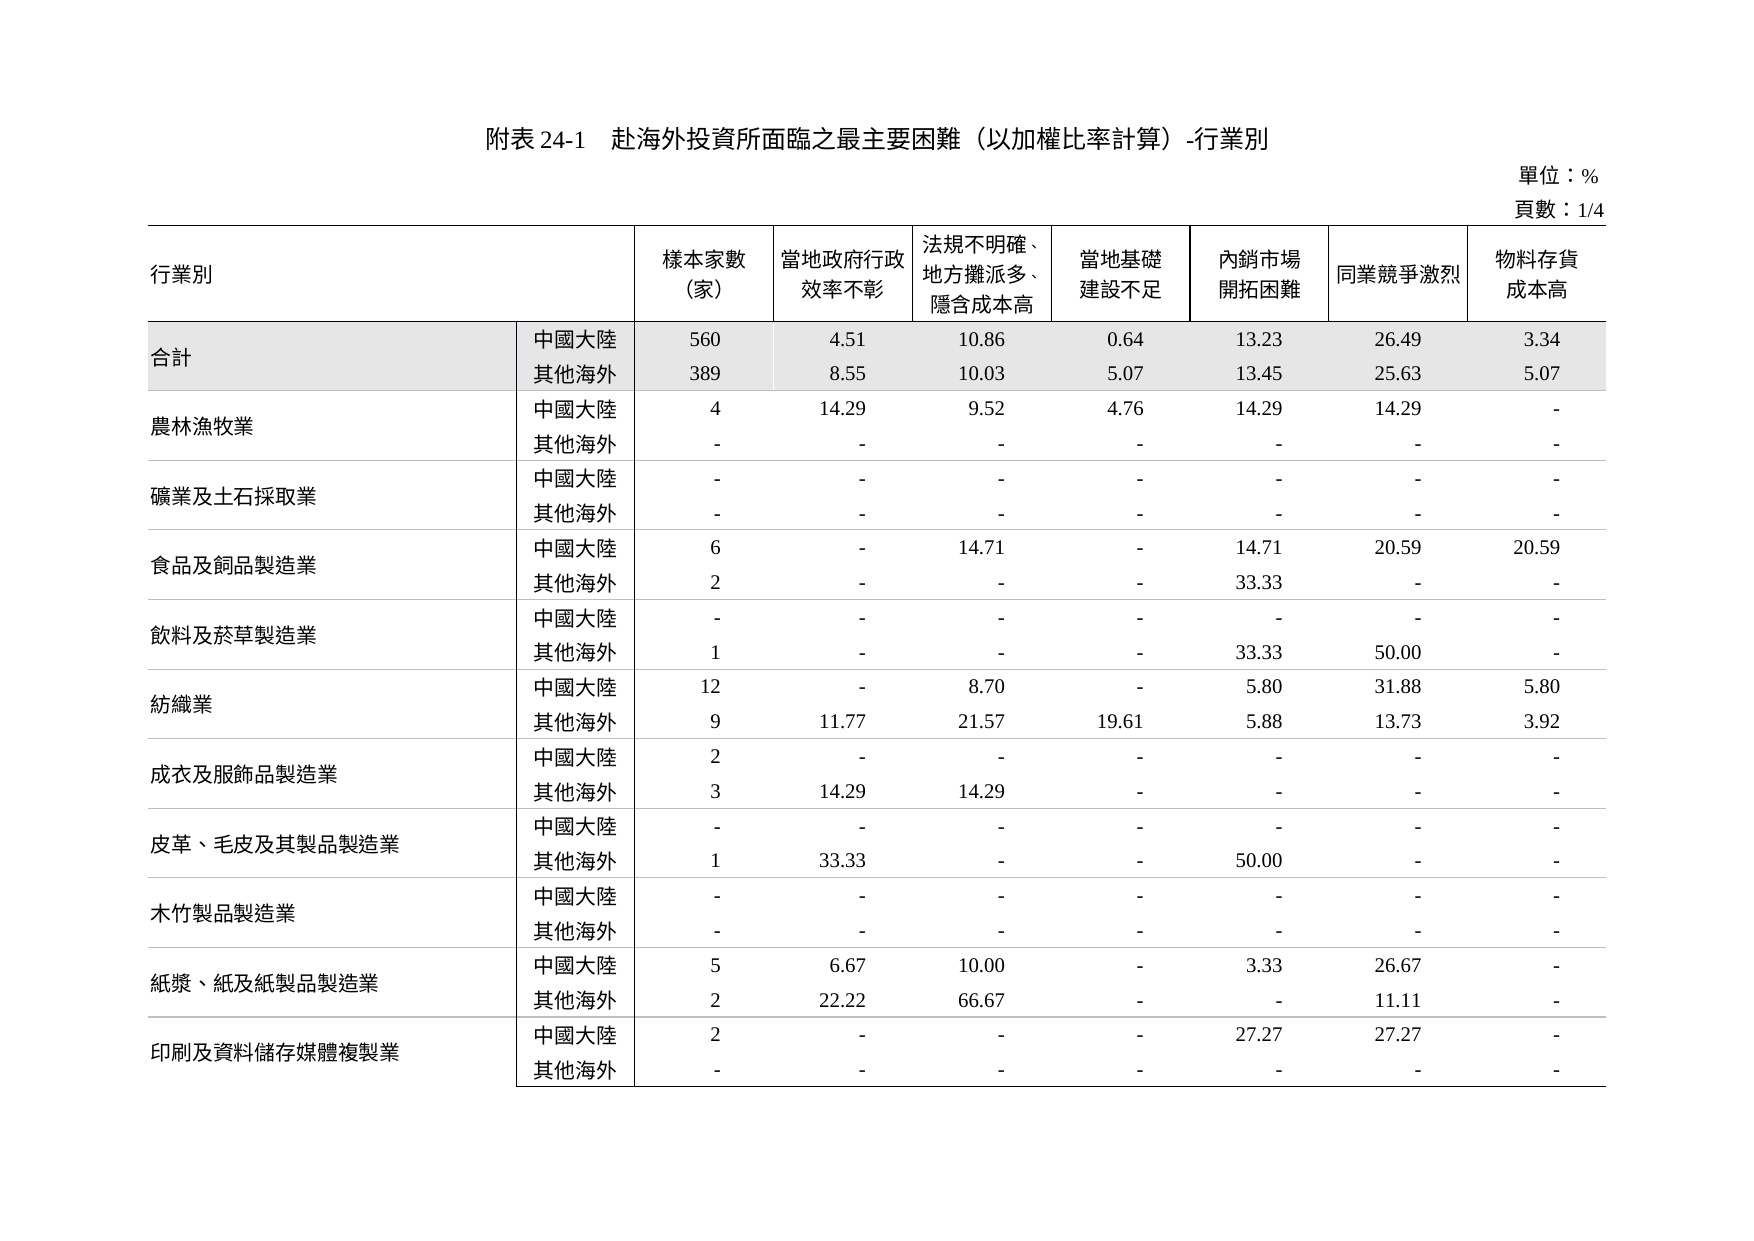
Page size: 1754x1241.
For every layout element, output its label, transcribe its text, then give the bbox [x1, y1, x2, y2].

table_cell 3.33 [1190, 948, 1329, 982]
table_cell 合計 [148, 322, 516, 390]
table_cell 2 [635, 564, 773, 599]
table_cell 5.88 [1190, 703, 1329, 738]
table_cell - [1329, 564, 1468, 599]
table_cell 12 [635, 670, 773, 703]
table_cell - [635, 1051, 773, 1086]
table_cell - [635, 461, 773, 494]
table_cell 50.00 [1329, 634, 1468, 668]
table_cell 4.76 [1051, 391, 1190, 425]
table_cell 行業別 [148, 226, 634, 321]
table_cell 26.67 [1329, 948, 1468, 982]
table_cell 6.67 [774, 948, 912, 982]
table_cell - [1051, 878, 1190, 912]
table_cell - [1329, 461, 1468, 494]
table_cell 單位：% [148, 158, 1606, 192]
table_cell - [635, 600, 773, 634]
table_cell 2 [635, 982, 773, 1016]
table_cell - [1051, 564, 1190, 599]
table_cell - [774, 878, 912, 912]
table_cell - [1051, 600, 1190, 634]
table_cell 27.27 [1190, 1018, 1329, 1051]
table_cell 中國大陸 [517, 948, 634, 982]
table_cell 13.45 [1190, 355, 1329, 390]
table_cell 中國大陸 [517, 391, 634, 425]
table_cell - [1051, 773, 1190, 808]
table_cell - [1190, 809, 1329, 842]
table_cell - [1329, 912, 1468, 947]
table_cell - [912, 564, 1051, 599]
table_cell - [912, 600, 1051, 634]
table_cell 其他海外 [517, 564, 634, 599]
table_cell - [635, 809, 773, 842]
table_cell 1 [635, 634, 773, 668]
table_cell - [635, 495, 773, 529]
table_cell 紙漿、紙及紙製品製造業 [148, 948, 516, 1016]
table_cell - [1329, 600, 1468, 634]
table_cell - [1051, 912, 1190, 947]
table_cell - [912, 425, 1051, 460]
table_cell 5.07 [1468, 355, 1606, 390]
table_cell 20.59 [1468, 530, 1606, 564]
table_cell - [774, 1018, 912, 1051]
table_cell 13.73 [1329, 703, 1468, 738]
table_cell - [1468, 1018, 1606, 1051]
table_cell - [1468, 773, 1606, 808]
table_cell - [912, 461, 1051, 494]
table_cell 389 [635, 355, 773, 390]
table_cell - [1051, 1018, 1190, 1051]
table_cell 27.27 [1329, 1018, 1468, 1051]
table_cell 中國大陸 [517, 670, 634, 703]
table_cell 頁數：1/4 [148, 192, 1606, 225]
table_cell 其他海外 [517, 912, 634, 947]
table_cell - [1329, 809, 1468, 842]
table_cell 礦業及土石採取業 [148, 461, 516, 529]
table_cell 14.71 [1190, 530, 1329, 564]
table_cell 1 [635, 843, 773, 877]
table_cell 19.61 [1051, 703, 1190, 738]
table_cell 印刷及資料儲存媒體複製業 [148, 1018, 516, 1086]
table_cell 樣本家數（家） [635, 226, 773, 321]
table_cell 14.29 [912, 773, 1051, 808]
table_cell 其他海外 [517, 355, 634, 390]
table_cell 中國大陸 [517, 1018, 634, 1051]
table_cell 14.29 [1329, 391, 1468, 425]
table_cell - [1329, 425, 1468, 460]
table_cell - [1051, 425, 1190, 460]
table_cell 5 [635, 948, 773, 982]
table_cell - [1051, 670, 1190, 703]
table_cell - [912, 809, 1051, 842]
table_cell 飲料及菸草製造業 [148, 600, 516, 668]
table_cell - [774, 634, 912, 668]
table_cell - [1190, 1051, 1329, 1086]
table_cell - [1051, 809, 1190, 842]
table_cell - [635, 878, 773, 912]
table_cell - [635, 912, 773, 947]
table_cell 其他海外 [517, 495, 634, 529]
table_cell - [912, 1018, 1051, 1051]
table_cell - [774, 1051, 912, 1086]
table_cell - [1468, 878, 1606, 912]
table_cell - [1329, 843, 1468, 877]
table_cell - [1468, 912, 1606, 947]
table_cell 物料存貨 成本高 [1468, 226, 1606, 321]
table_cell 14.71 [912, 530, 1051, 564]
table_cell 50.00 [1190, 843, 1329, 877]
table_cell 其他海外 [517, 843, 634, 877]
table_cell - [1190, 773, 1329, 808]
table_cell 木竹製品製造業 [148, 878, 516, 947]
table_cell 14.29 [774, 773, 912, 808]
table_cell - [774, 809, 912, 842]
table_cell 3.92 [1468, 703, 1606, 738]
table_cell 紡織業 [148, 670, 516, 738]
table_cell 中國大陸 [517, 739, 634, 773]
table_cell - [1468, 1051, 1606, 1086]
table_cell - [774, 670, 912, 703]
table_cell - [1051, 739, 1190, 773]
table_cell 33.33 [1190, 634, 1329, 668]
table_cell - [1051, 948, 1190, 982]
table_cell - [1051, 1051, 1190, 1086]
table_cell - [1468, 461, 1606, 494]
table_cell - [912, 739, 1051, 773]
table_cell 其他海外 [517, 982, 634, 1016]
table_cell 21.57 [912, 703, 1051, 738]
table_cell - [1468, 495, 1606, 529]
table_header 附表24-1 赴海外投資所面臨之最主要困難（以加權比率計算）-行業別 [148, 118, 1606, 158]
table_cell 3 [635, 773, 773, 808]
table_cell - [1190, 982, 1329, 1016]
table_cell 中國大陸 [517, 809, 634, 842]
table_cell - [774, 530, 912, 564]
table_cell - [1468, 948, 1606, 982]
table_cell - [1051, 461, 1190, 494]
table_cell 10.03 [912, 355, 1051, 390]
table_cell 11.77 [774, 703, 912, 738]
table_cell 33.33 [1190, 564, 1329, 599]
table_cell - [774, 564, 912, 599]
table_cell 2 [635, 739, 773, 773]
table_cell - [1190, 495, 1329, 529]
table_cell - [1468, 391, 1606, 425]
table_cell - [774, 739, 912, 773]
table_cell 農林漁牧業 [148, 391, 516, 460]
table_cell - [1190, 878, 1329, 912]
table_cell 4.51 [774, 322, 912, 355]
table_cell 其他海外 [517, 773, 634, 808]
table_cell 當地政府行政效率不彰 [774, 226, 912, 321]
table_cell - [1329, 773, 1468, 808]
table_cell 560 [635, 322, 773, 355]
table_cell - [912, 634, 1051, 668]
table_cell 22.22 [774, 982, 912, 1016]
table_cell - [912, 912, 1051, 947]
table_cell - [1190, 739, 1329, 773]
table_cell 2 [635, 1018, 773, 1051]
table_cell 11.11 [1329, 982, 1468, 1016]
table_cell - [1329, 1051, 1468, 1086]
table_cell 中國大陸 [517, 878, 634, 912]
table_cell 食品及飼品製造業 [148, 530, 516, 599]
table_cell 其他海外 [517, 703, 634, 738]
table_cell 3.34 [1468, 322, 1606, 355]
table_cell 0.64 [1051, 322, 1190, 355]
table_cell - [1468, 634, 1606, 668]
table_cell 5.80 [1468, 670, 1606, 703]
table_cell - [635, 425, 773, 460]
table_cell 25.63 [1329, 355, 1468, 390]
table_cell - [1051, 495, 1190, 529]
table_cell 中國大陸 [517, 322, 634, 355]
table_cell 8.70 [912, 670, 1051, 703]
table_cell 13.23 [1190, 322, 1329, 355]
table_cell - [1051, 843, 1190, 877]
table_cell 10.00 [912, 948, 1051, 982]
table_cell - [1190, 425, 1329, 460]
table_cell - [1468, 809, 1606, 842]
table_cell - [1329, 495, 1468, 529]
table_cell 5.07 [1051, 355, 1190, 390]
table_cell - [1468, 843, 1606, 877]
table_cell - [1051, 982, 1190, 1016]
table_cell 其他海外 [517, 1051, 634, 1086]
table_cell 9 [635, 703, 773, 738]
table_cell 中國大陸 [517, 600, 634, 634]
table_cell 4 [635, 391, 773, 425]
table_cell 20.59 [1329, 530, 1468, 564]
table_cell 26.49 [1329, 322, 1468, 355]
table_cell - [1051, 634, 1190, 668]
table_cell 成衣及服飾品製造業 [148, 739, 516, 808]
table_cell 其他海外 [517, 634, 634, 668]
table_cell - [774, 425, 912, 460]
table_cell 法規不明確、地方攤派多、隱含成本高 [913, 226, 1051, 321]
table_cell - [1051, 530, 1190, 564]
table_cell - [912, 843, 1051, 877]
table_cell - [1468, 425, 1606, 460]
table_cell 14.29 [1190, 391, 1329, 425]
table_cell 10.86 [912, 322, 1051, 355]
table_cell 9.52 [912, 391, 1051, 425]
table_cell 8.55 [774, 355, 912, 390]
table_cell - [1468, 600, 1606, 634]
table_cell - [1190, 461, 1329, 494]
table_cell 內銷市場 開拓困難 [1191, 226, 1328, 321]
table_cell - [1329, 739, 1468, 773]
table_cell - [1468, 739, 1606, 773]
table_cell 皮革、毛皮及其製品製造業 [148, 809, 516, 877]
table_cell - [1190, 912, 1329, 947]
table_cell 其他海外 [517, 425, 634, 460]
table_cell 6 [635, 530, 773, 564]
table_cell 33.33 [774, 843, 912, 877]
table_cell - [912, 878, 1051, 912]
table_cell - [912, 495, 1051, 529]
table_cell 中國大陸 [517, 530, 634, 564]
table_cell 同業競爭激烈 [1329, 226, 1467, 321]
table_cell - [774, 461, 912, 494]
table_cell - [1468, 982, 1606, 1016]
table_cell 5.80 [1190, 670, 1329, 703]
table_cell - [912, 1051, 1051, 1086]
table_cell 中國大陸 [517, 461, 634, 494]
table_cell - [1468, 564, 1606, 599]
table_cell - [774, 495, 912, 529]
table_cell - [1329, 878, 1468, 912]
table_cell - [774, 600, 912, 634]
table_cell 當地基礎 建設不足 [1052, 226, 1189, 321]
table_cell - [774, 912, 912, 947]
table_cell 31.88 [1329, 670, 1468, 703]
table_cell 14.29 [774, 391, 912, 425]
table_cell - [1190, 600, 1329, 634]
table_cell 66.67 [912, 982, 1051, 1016]
